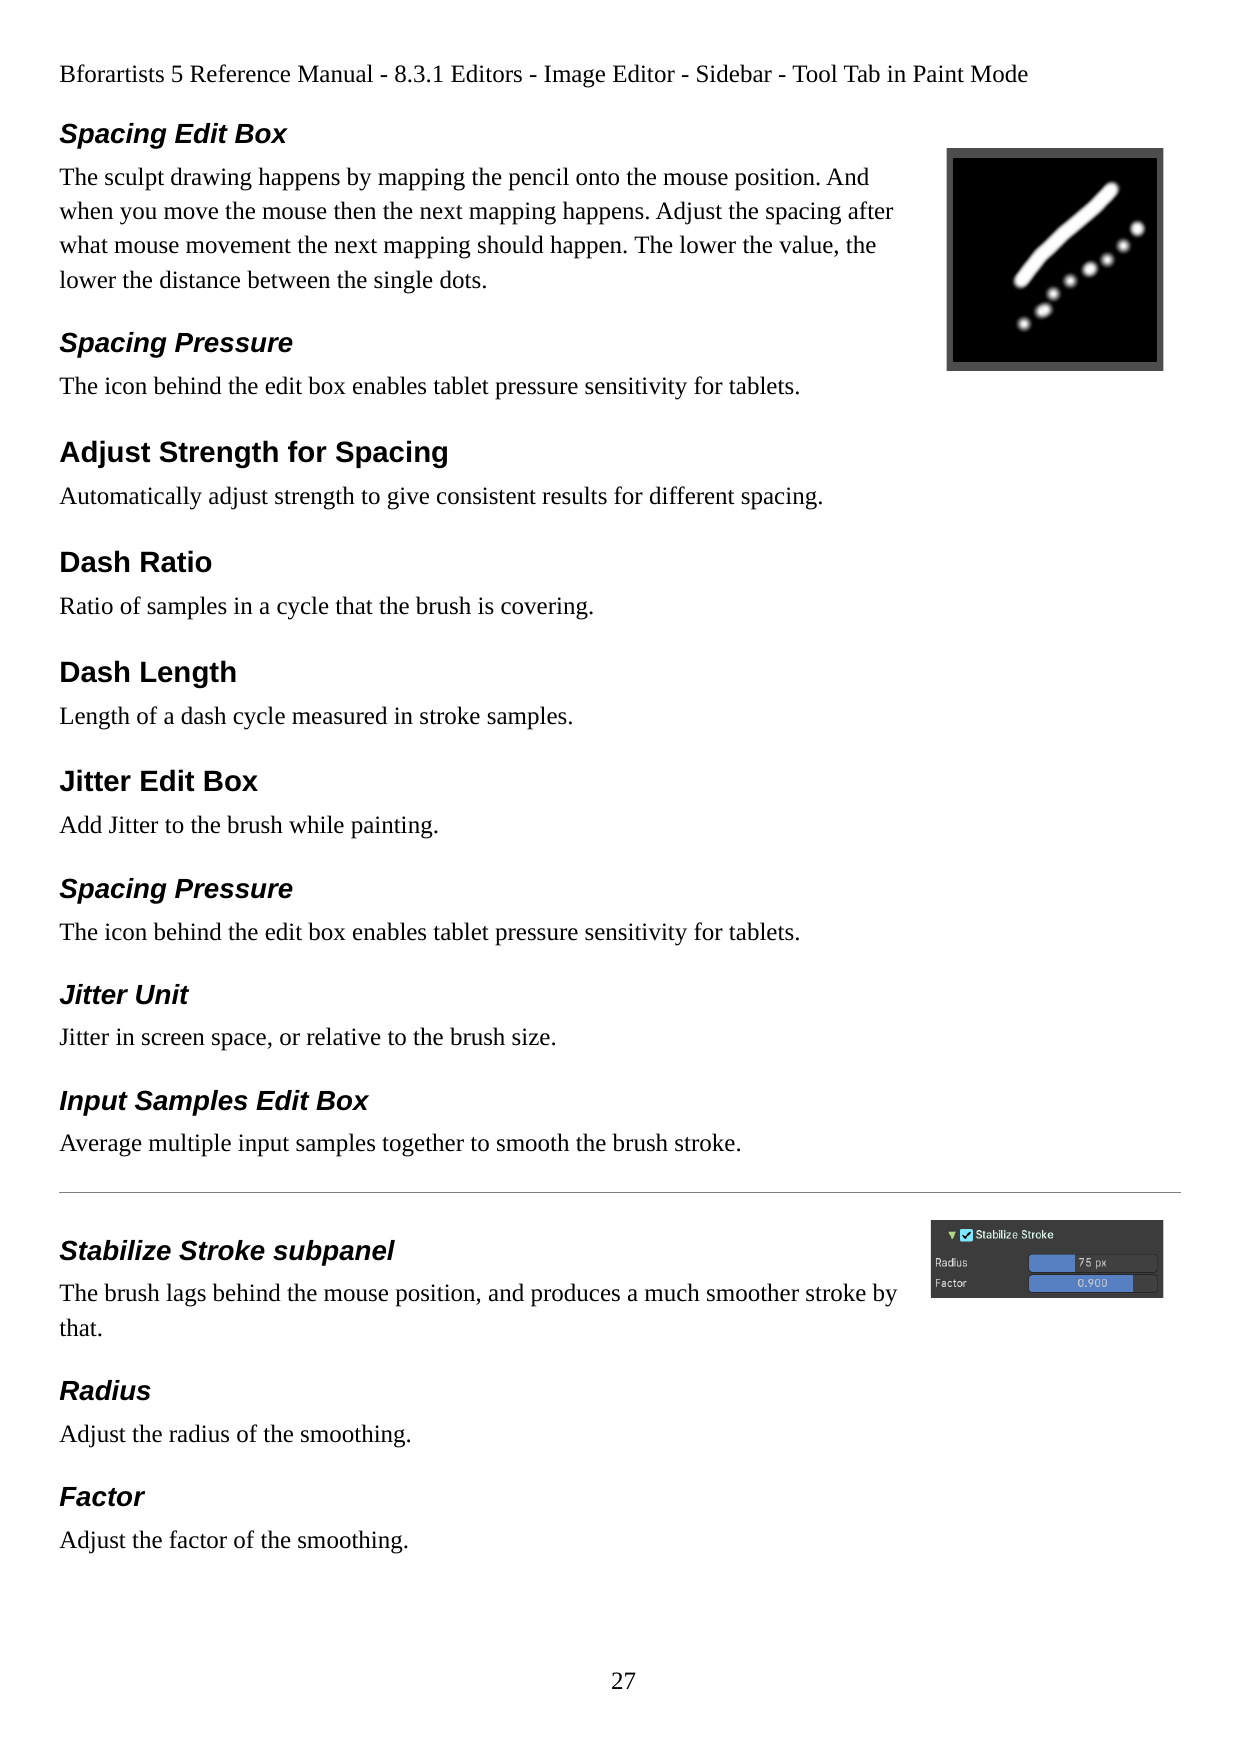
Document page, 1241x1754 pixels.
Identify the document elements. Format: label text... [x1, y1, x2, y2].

subtitle Radius [59, 1374, 1181, 1406]
subtitle Input Samples Edit Box [59, 1084, 1181, 1116]
text Average multiple input samples together to smooth the brush stroke. [59, 1128, 1181, 1157]
subtitle Factor [59, 1481, 1181, 1512]
picture [946, 148, 1164, 371]
subtitle [1164, 327, 1181, 358]
text Add Jitter to the brush while painting. [59, 811, 1181, 839]
subtitle Jitter Edit Box [59, 764, 1181, 798]
text Adjust the factor of the smoothing. [59, 1525, 1181, 1554]
text Adjust the radius of the smoothing. [59, 1419, 1181, 1448]
picture [930, 1220, 1164, 1298]
subtitle Dash Ratio [59, 544, 1181, 578]
text The brush lags behind the mouse position, and produces a much smoother stroke by that. [59, 1278, 1181, 1342]
subtitle Spacing Pressure [59, 327, 946, 358]
subtitle [1164, 1234, 1181, 1266]
subtitle Spacing Edit Box [59, 117, 1181, 149]
subtitle Adjust Strength for Spacing [59, 435, 1181, 468]
text Jitter in screen space, or relative to the brush size. [59, 1022, 1181, 1051]
text Length of a dash cycle measured in stroke samples. [59, 701, 1181, 729]
text Ratio of samples in a cycle that the brush is covering. [59, 591, 1181, 619]
subtitle Spacing Pressure [59, 872, 1181, 904]
subtitle Stabilize Stroke subpanel [59, 1234, 930, 1266]
text Automatically adjust strength to give consistent results for different spacing. [59, 481, 1181, 510]
subtitle Jitter Unit [59, 978, 1181, 1010]
subtitle Dash Length [59, 654, 1181, 688]
text The icon behind the edit box enables tablet pressure sensitivity for tablets. [59, 371, 1181, 400]
text The icon behind the edit box enables tablet pressure sensitivity for tablets. [59, 917, 1181, 945]
text The sculpt drawing happens by mapping the pencil onto the mouse position. And when you move the mouse then the next mapping happens. Adjust the spacing after what mouse movement the next mapping should happen. The lower the value, the lower the distance between the single dots. [59, 162, 946, 294]
